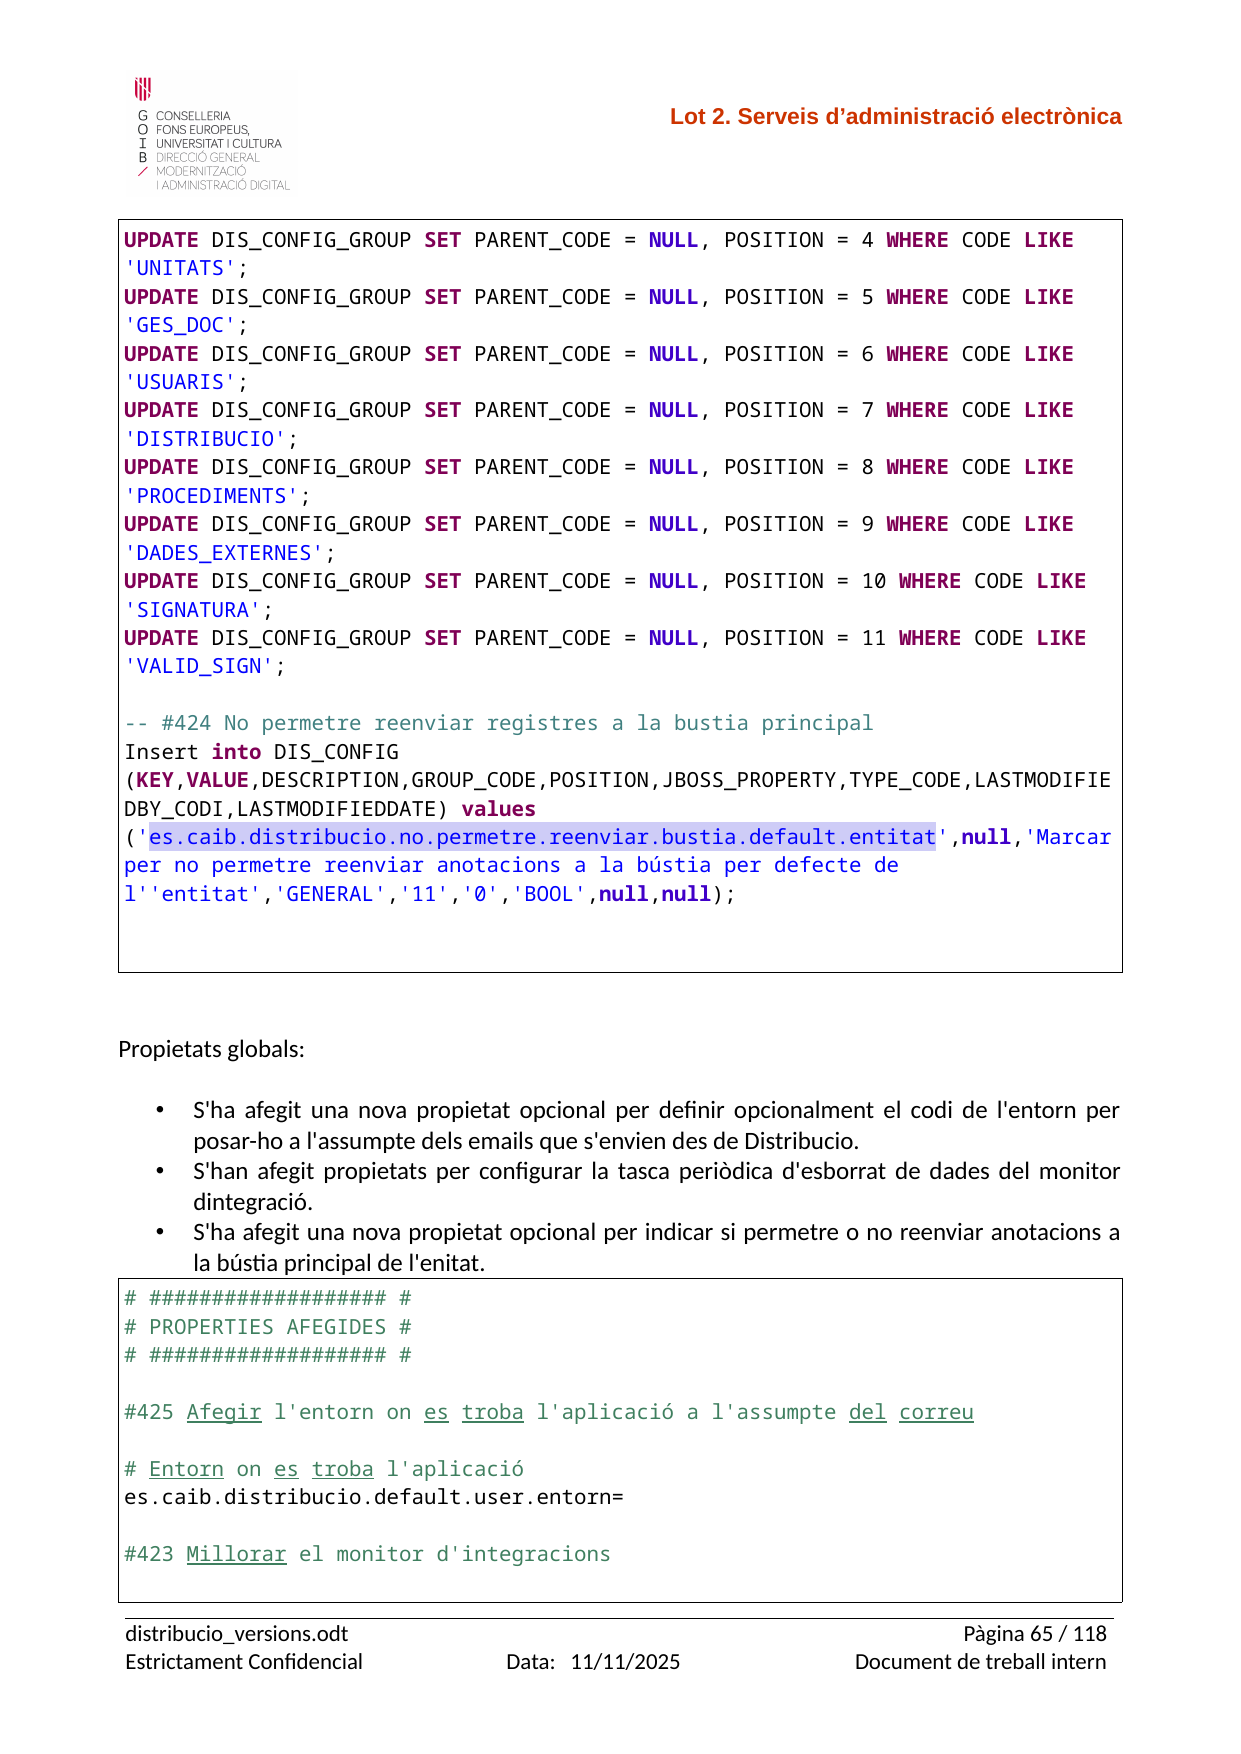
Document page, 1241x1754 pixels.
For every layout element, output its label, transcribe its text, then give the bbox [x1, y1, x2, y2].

list S'ha afegit una nova propietat opcional per definir opcionalment el codi de l'entorn per posar-ho a l'assumpte dels emails que s'envien des de Distribucio. [156, 1094, 1122, 1155]
picture [126, 70, 299, 197]
table_header UPDATE DIS_CONFIG_GROUP SET PARENT_CODE = NULL, POSITION = 4 WHERE CODE LIKE 'UNITATS'; UPDATE DIS_CONFIG_GROUP SET PARENT_CODE = NULL, POSITION = 5 WHERE CODE LIKE 'GES_DOC'; UPDATE DIS_CONFIG_GROUP SET PARENT_CODE = NULL, POSITION = 6 WHERE CODE LIKE 'USUARIS'; UPDATE DIS_CONFIG_GROUP SET PARENT_CODE = NULL, POSITION = 7 WHERE CODE LIKE 'DISTRIBUCIO'; UPDATE DIS_CONFIG_GROUP SET PARENT_CODE = NULL, POSITION = 8 WHERE CODE LIKE 'PROCEDIMENTS'; UPDATE DIS_CONFIG_GROUP SET PARENT_CODE = NULL, POSITION = 9 WHERE CODE LIKE 'DADES_EXTERNES'; UPDATE DIS_CONFIG_GROUP SET PARENT_CODE = NULL, POSITION = 10 WHERE CODE LIKE 'SIGNATURA'; UPDATE DIS_CONFIG_GROUP SET PARENT_CODE = NULL, POSITION = 11 WHERE CODE LIKE 'VALID_SIGN'; -- #424 No permetre reenviar registres a la bustia principal Insert into DIS_CONFIG (KEY,VALUE,DESCRIPTION,GROUP_CODE,POSITION,JBOSS_PROPERTY,TYPE_CODE,LASTMODIFIEDBY_CODI,LASTMODIFIEDDATE) values ('es.caib.distribucio.no.permetre.reenviar.bustia.default.entitat',null,'Marcar per no permetre reenviar anotacions a la bústia per defecte de l''entitat','GENERAL','11','0','BOOL',null,null); [119, 220, 1122, 972]
list S'han afegit propietats per configurar la tasca periòdica d'esborrat de dades del monitor dintegració. [156, 1155, 1122, 1216]
table_header # ################### # # PROPERTIES AFEGIDES # # ################### # #425 Afegir l'entorn on es troba l'aplicació a l'assumpte del correu # Entorn on es troba l'aplicació es.caib.distribucio.default.user.entorn= #423 Millorar el monitor d'integracions [119, 1279, 1122, 1602]
text Propietats globals: [118, 1033, 1122, 1064]
list S'ha afegit una nova propietat opcional per indicar si permetre o no reenviar anotacions a la bústia principal de l'enitat. [156, 1216, 1122, 1277]
